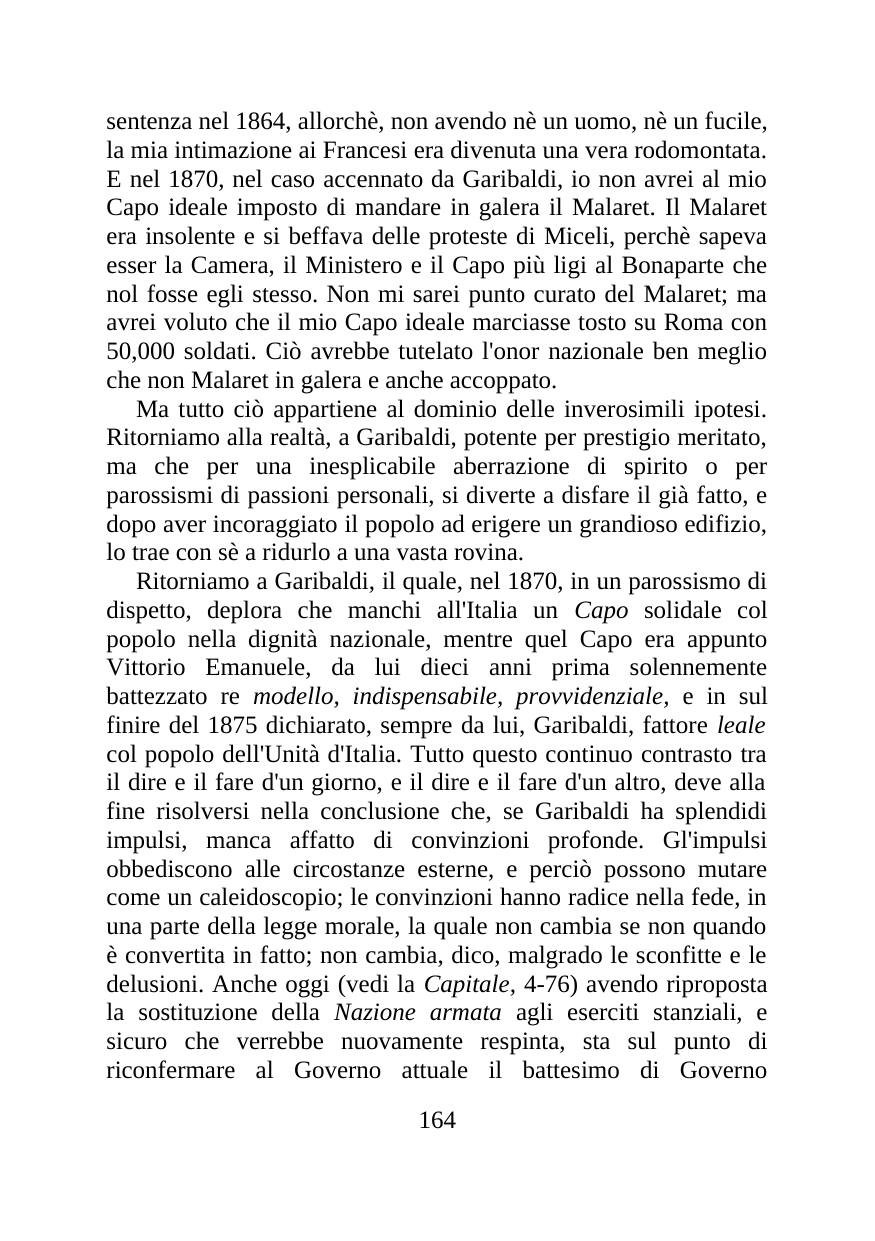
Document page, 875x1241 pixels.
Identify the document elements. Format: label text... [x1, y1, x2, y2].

text Ma tutto ciò appartiene al dominio delle inverosimili ipotesi. Ritorniamo alla realtà, a Garibaldi, potente per prestigio meritato, ma che per una inesplicabile aberrazione di spirito o per parossismi di passioni personali, si diverte a disfare il già fatto, e dopo aver incoraggiato il popolo ad erigere un grandioso edifizio, lo trae con sè a ridurlo a una vasta rovina. [106, 394, 768, 566]
text Ritorniamo a Garibaldi, il quale, nel 1870, in un parossismo di dispetto, deplora che manchi all'Italia un Capo solidale col popolo nella dignità nazionale, mentre quel Capo era appunto Vittorio Emanuele, da lui dieci anni prima solennemente battezzato re modello, indispensabile, provvidenziale, e in sul finire del 1875 dichiarato, sempre da lui, Garibaldi, fattore leale col popolo dell'Unità d'Italia. Tutto questo continuo contrasto tra il dire e il fare d'un giorno, e il dire e il fare d'un altro, deve alla fine risolversi nella conclusione che, se Garibaldi ha splendidi impulsi, manca affatto di convinzioni profonde. Gl'impulsi obbediscono alle circostanze esterne, e perciò possono mutare come un caleidoscopio; le convinzioni hanno radice nella fede, in una parte della legge morale, la quale non cambia se non quando è convertita in fatto; non cambia, dico, malgrado le sconfitte e le delusioni. Anche oggi (vedi la Capitale, 4-76) avendo riproposta la sostituzione della Nazione armata agli eserciti stanziali, e sicuro che verrebbe nuovamente respinta, sta sul punto di riconfermare al Governo attuale il battesimo di Governo [106, 566, 768, 1084]
text sentenza nel 1864, allorchè, non avendo nè un uomo, nè un fucile, la mia intimazione ai Francesi era divenuta una vera rodomontata. E nel 1870, nel caso accennato da Garibaldi, io non avrei al mio Capo ideale imposto di mandare in galera il Malaret. Il Malaret era insolente e si beffava delle proteste di Miceli, perchè sapeva esser la Camera, il Ministero e il Capo più ligi al Bonaparte che nol fosse egli stesso. Non mi sarei punto curato del Malaret; ma avrei voluto che il mio Capo ideale marciasse tosto su Roma con 50,000 soldati. Ciò avrebbe tutelato l'onor nazionale ben meglio che non Malaret in galera e anche accoppato. [106, 106, 768, 394]
